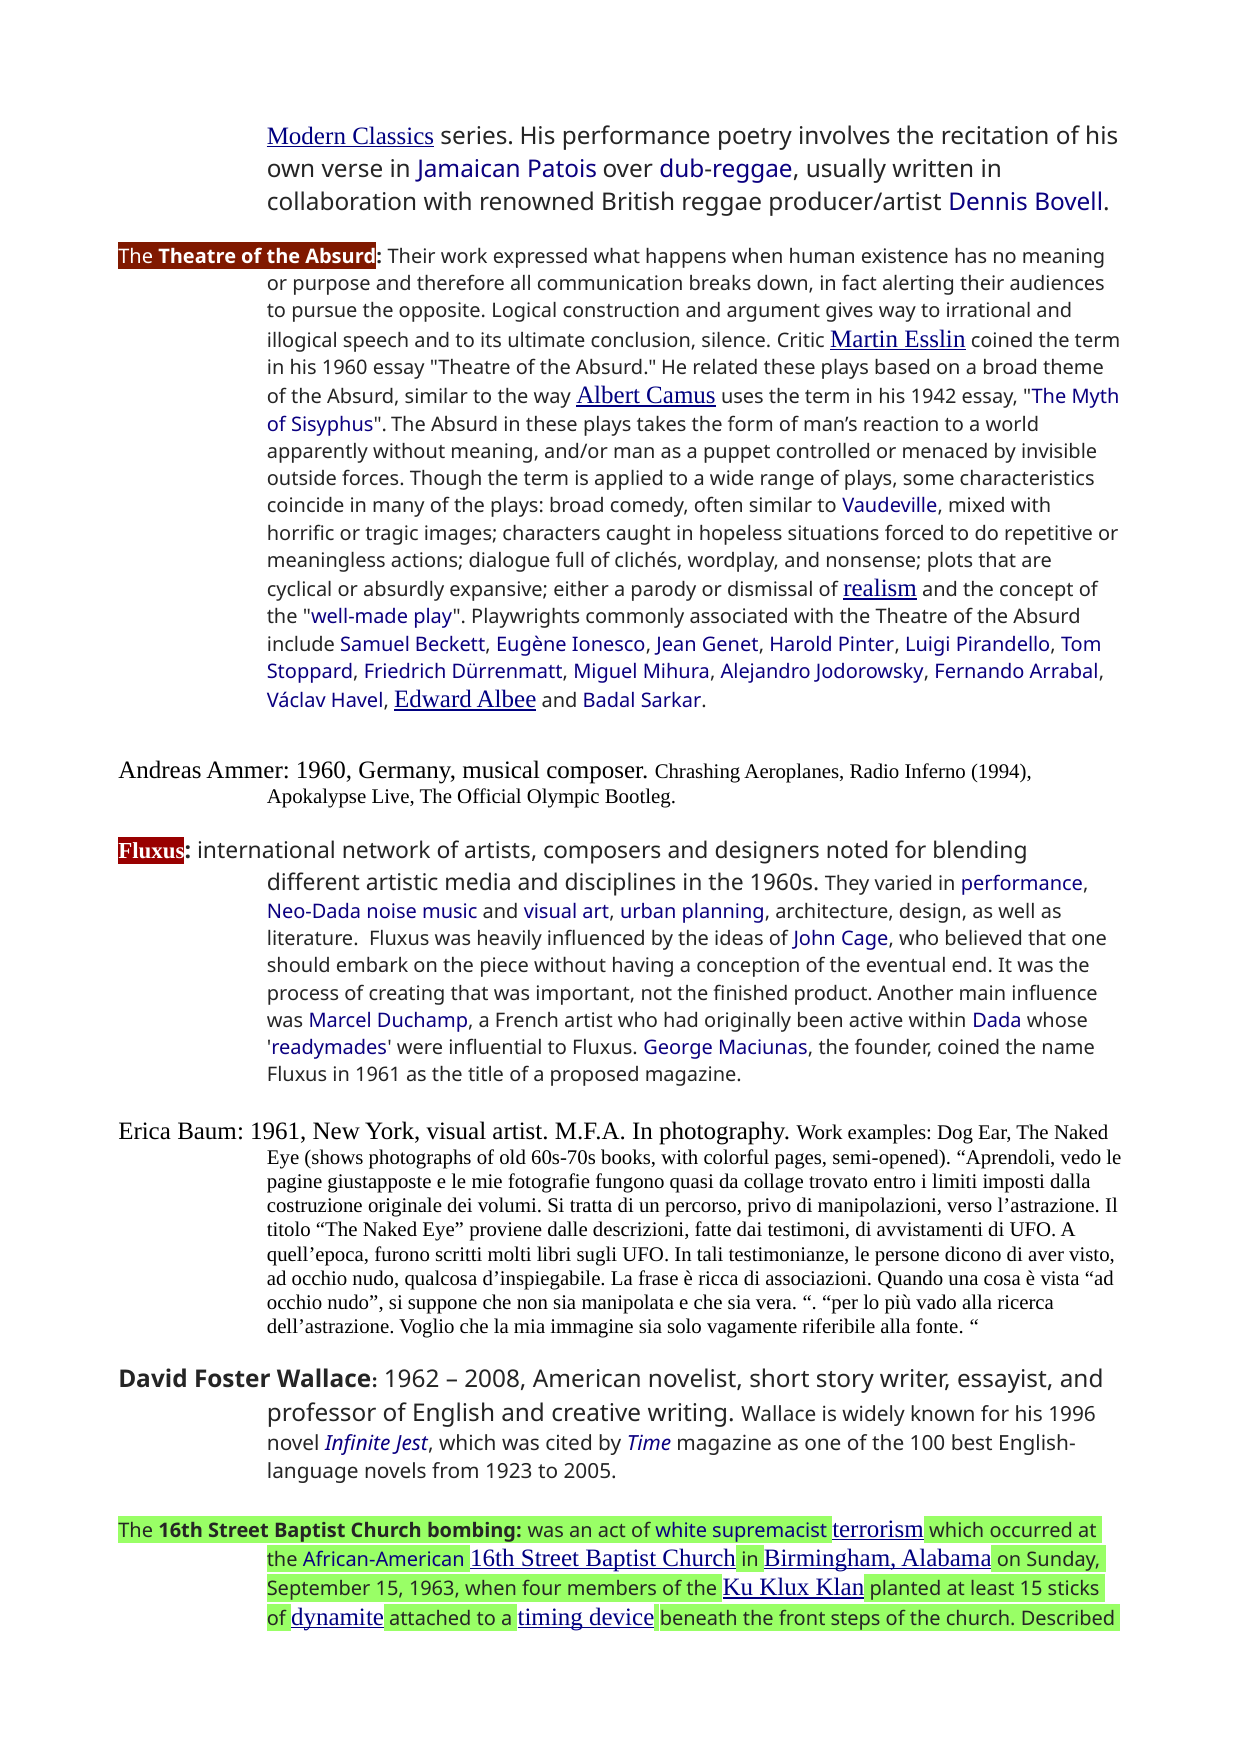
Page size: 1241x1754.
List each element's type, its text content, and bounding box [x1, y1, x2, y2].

text Fluxus: international network of artists, composers and designers noted for blending different artistic media and disciplines in the 1960s. They varied in performance, Neo-Dada noise music and visual art, urban planning, architecture, design, as well as literature. Fluxus was heavily influenced by the ideas of John Cage, who believed that one should embark on the piece without having a conception of the eventual end. It was the process of creating that was important, not the finished product. Another main influence was Marcel Duchamp, a French artist who had originally been active within Dada whose 'readymades' were influential to Fluxus. George Maciunas, the founder, coined the name Fluxus in 1961 as the title of a proposed magazine. [118, 834, 1122, 1088]
text Erica Baum: 1961, New York, visual artist. M.F.A. In photography. Work examples: Dog Ear, The Naked Eye (shows photographs of old 60s-70s books, with colorful pages, semi-opened). “Aprendoli, vedo le pagine giustapposte e le mie fotografie fungono quasi da collage trovato entro i limiti imposti dalla costruzione originale dei volumi. Si tratta di un percorso, privo di manipolazioni, verso l’astrazione. Il titolo “The Naked Eye” proviene dalle descrizioni, fatte dai testimoni, di avvistamenti di UFO. A quell’epoca, furono scritti molti libri sugli UFO. In tali testimonianze, le persone dicono di aver visto, ad occhio nudo, qualcosa d’inspiegabile. La frase è ricca di associazioni. Quando una cosa è vista “ad occhio nudo”, si suppone che non sia manipolata e che sia vera. “. “per lo più vado alla ricerca dell’astrazione. Voglio che la mia immagine sia solo vagamente riferibile alla fonte. “ [118, 1116, 1122, 1338]
text David Foster Wallace: 1962 – 2008, American novelist, short story writer, essayist, and professor of English and creative writing. Wallace is widely known for his 1996 novel Infinite Jest, which was cited by Time magazine as one of the 100 best English-language novels from 1923 to 2005. [118, 1362, 1122, 1485]
text Andreas Ammer: 1960, Germany, musical composer. Chrashing Aeroplanes, Radio Inferno (1994), Apokalypse Live, The Official Olympic Bootleg. [118, 755, 1122, 808]
text Modern Classics series. His performance poetry involves the recitation of his own verse in Jamaican Patois over dub-reggae, usually written in collaboration with renowned British reggae producer/artist Dennis Bovell. [118, 118, 1122, 218]
text The 16th Street Baptist Church bombing: was an act of white supremacist terrorism which occurred at the African-American 16th Street Baptist Church in Birmingham, Alabama on Sunday, September 15, 1963, when four members of the Ku Klux Klan planted at least 15 sticks of dynamite attached to a timing device beneath the front steps of the church. Described [118, 1514, 1122, 1631]
text The Theatre of the Absurd: Their work expressed what happens when human existence has no meaning or purpose and therefore all communication breaks down, in fact alerting their audiences to pursue the opposite. Logical construction and argument gives way to irrational and illogical speech and to its ultimate conclusion, silence. Critic Martin Esslin coined the term in his 1960 essay "Theatre of the Absurd." He related these plays based on a broad theme of the Absurd, similar to the way Albert Camus uses the term in his 1942 essay, "The Myth of Sisyphus". The Absurd in these plays takes the form of man’s reaction to a world apparently without meaning, and/or man as a puppet controlled or menaced by invisible outside forces. Though the term is applied to a wide range of plays, some characteristics coincide in many of the plays: broad comedy, often similar to Vaudeville, mixed with horrific or tragic images; characters caught in hopeless situations forced to do repetitive or meaningless actions; dialogue full of clichés, wordplay, and nonsense; plots that are cyclical or absurdly expansive; either a parody or dismissal of realism and the concept of the "well-made play". Playwrights commonly associated with the Theatre of the Absurd include Samuel Beckett, Eugène Ionesco, Jean Genet, Harold Pinter, Luigi Pirandello, Tom Stoppard, Friedrich Dürrenmatt, Miguel Mihura, Alejandro Jodorowsky, Fernando Arrabal, Václav Havel, Edward Albee and Badal Sarkar. [118, 242, 1122, 714]
